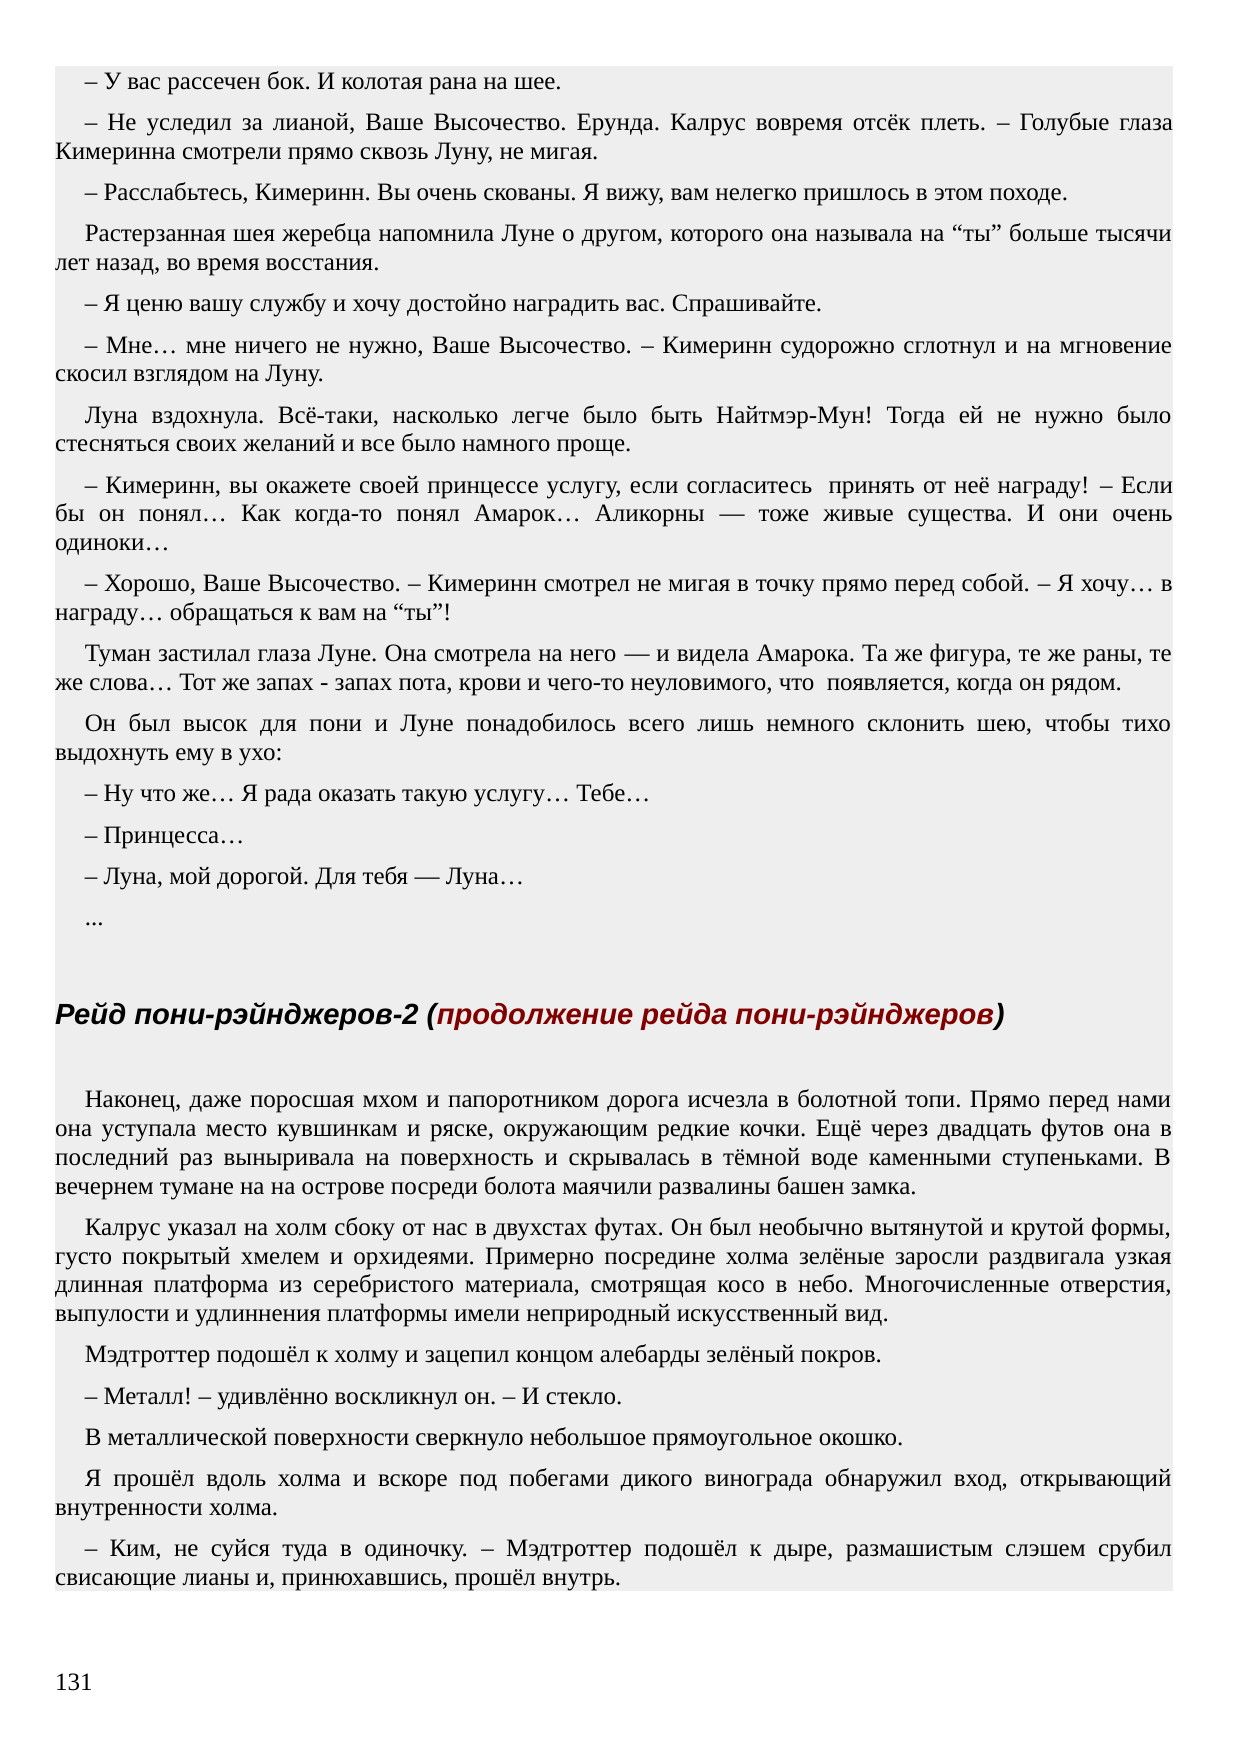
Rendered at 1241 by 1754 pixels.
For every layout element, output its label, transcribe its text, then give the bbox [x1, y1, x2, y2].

text – Луна, мой дорогой. Для тебя — Луна… [55, 861, 1173, 890]
text – Принцесса… [55, 820, 1173, 848]
text – Кимеринн, вы окажете своей принцессе услугу, если согласитесь принять от неё награду! – Если бы он понял… Как когда-то понял Амарок… Аликорны — тоже живые существа. И они очень одиноки… [55, 470, 1173, 556]
text Туман застилал глаза Луне. Она смотрела на него — и видела Амарока. Та же фигура, те же раны, те же слова… Тот же запах - запах пота, крови и чего-то неуловимого, что появляется, когда он рядом. [55, 638, 1173, 696]
text В металлической поверхности сверкнуло небольшое прямоугольное окошко. [55, 1422, 1173, 1451]
text – Расслабьтесь, Кимеринн. Вы очень скованы. Я вижу, вам нелегко пришлось в этом походе. [55, 177, 1173, 206]
subtitle Рейд пони-рэйнджеров-2 (продолжение рейда пони-рэйнджеров) [55, 997, 1173, 1031]
text Калрус указал на холм сбоку от нас в двухстах футах. Он был необычно вытянутой и крутой формы, густо покрытый хмелем и орхидеями. Примерно посредине холма зелёные заросли раздвигала узкая длинная платформа из серебристого материала, смотрящая косо в небо. Многочисленные отверстия, выпулости и удлиннения платформы имели неприродный искусственный вид. [55, 1212, 1173, 1327]
text – У вас рассечен бок. И колотая рана на шее. [55, 66, 1173, 95]
text Наконец, даже поросшая мхом и папоротником дорога исчезла в болотной топи. Прямо перед нами она уступала место кувшинкам и ряске, окружающим редкие кочки. Ещё через двадцать футов она в последний раз выныривала на поверхность и скрывалась в тёмной воде каменными ступеньками. В вечернем тумане на на острове посреди болота маячили развалины башен замка. [55, 1084, 1173, 1199]
text – Мне… мне ничего не нужно, Ваше Высочество. – Кимеринн судорожно сглотнул и на мгновение скосил взглядом на Луну. [55, 330, 1173, 387]
text – Хорошо, Ваше Высочество. – Кимеринн смотрел не мигая в точку прямо перед собой. – Я хочу… в награду… обращаться к вам на “ты”! [55, 568, 1173, 626]
text Я прошёл вдоль холма и вскоре под побегами дикого винограда обнаружил вход, открывающий внутренности холма. [55, 1463, 1173, 1521]
text – Ким, не суйся туда в одиночку. – Мэдтроттер подошёл к дыре, размашистым слэшем срубил свисающие лианы и, принюхавшись, прошёл внутрь. [55, 1533, 1173, 1591]
text ... [55, 902, 1173, 931]
text Луна вздохнула. Всё-таки, насколько легче было быть Найтмэр-Мун! Тогда ей не нужно было стесняться своих желаний и все было намного проще. [55, 400, 1173, 457]
text – Я ценю вашу службу и хочу достойно наградить вас. Спрашивайте. [55, 288, 1173, 317]
text Он был высок для пони и Луне понадобилось всего лишь немного склонить шею, чтобы тихо выдохнуть ему в ухо: [55, 708, 1173, 766]
text – Металл! – удивлённо воскликнул он. – И стекло. [55, 1381, 1173, 1409]
text Растерзанная шея жеребца напомнила Луне о другом, которого она называла на “ты” больше тысячи лет назад, во время восстания. [55, 218, 1173, 276]
text – Не уследил за лианой, Ваше Высочество. Ерунда. Калрус вовремя отсёк плеть. – Голубые глаза Кимеринна смотрели прямо сквозь Луну, не мигая. [55, 107, 1173, 165]
text Мэдтроттер подошёл к холму и зацепил концом алебарды зелёный покров. [55, 1339, 1173, 1368]
text – Ну что же… Я рада оказать такую услугу… Тебе… [55, 778, 1173, 807]
